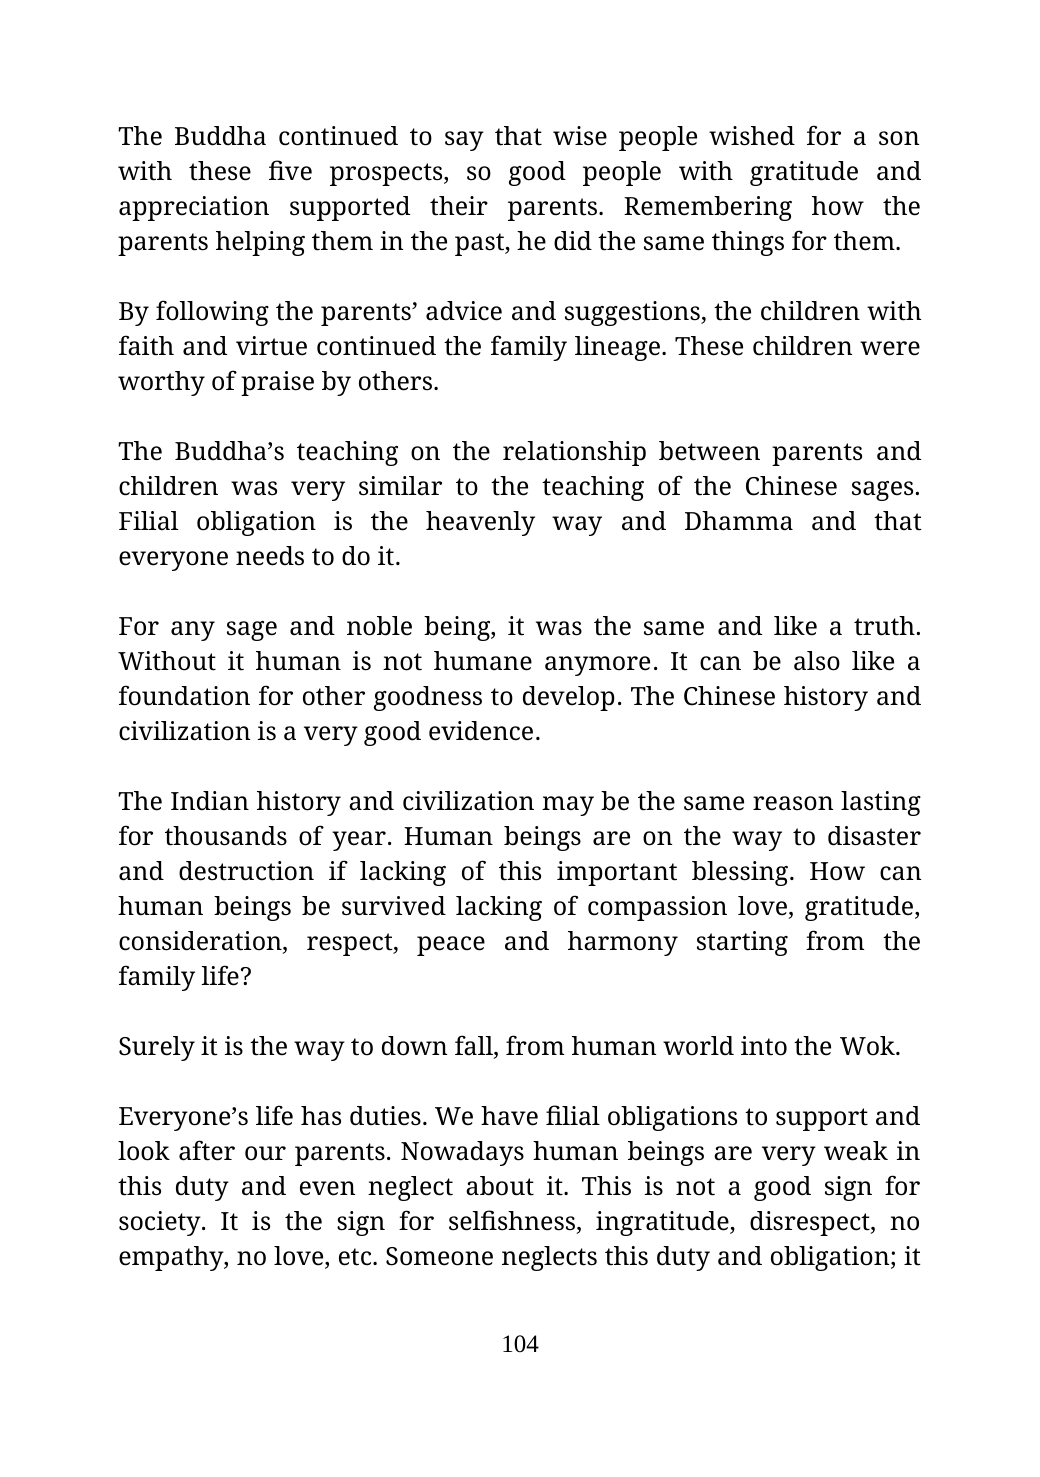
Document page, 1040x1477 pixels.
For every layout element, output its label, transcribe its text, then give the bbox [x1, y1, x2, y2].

text By following the parents’ advice and suggestions, the children with faith and virtue continued the family lineage. These children were worthy of praise by others. [118, 293, 922, 398]
text Surely it is the way to down fall, from human world into the Wok. [118, 1028, 922, 1063]
text The Buddha continued to say that wise people wished for a son with these five prospects, so good people with gratitude and appreciation supported their parents. Remembering how the parents helping them in the past, he did the same things for them. [118, 118, 922, 258]
text Everyone’s life has duties. We have filial obligations to support and look after our parents. Nowadays human beings are very weak in this duty and even neglect about it. This is not a good sign for society. It is the sign for selfishness, ingratitude, disrespect, no empathy, no love, etc. Someone neglects this duty and obligation; it [118, 1098, 922, 1273]
text For any sage and noble being, it was the same and like a truth. Without it human is not humane anymore. It can be also like a foundation for other goodness to develop. The Chinese history and civilization is a very good evidence. [118, 608, 922, 748]
text The Buddha’s teaching on the relationship between parents and children was very similar to the teaching of the Chinese sages. Filial obligation is the heavenly way and Dhamma and that everyone needs to do it. [118, 433, 922, 573]
text The Indian history and civilization may be the same reason lasting for thousands of year. Human beings are on the way to disaster and destruction if lacking of this important blessing. How can human beings be survived lacking of compassion love, gratitude, consideration, respect, peace and harmony starting from the family life? [118, 783, 922, 993]
